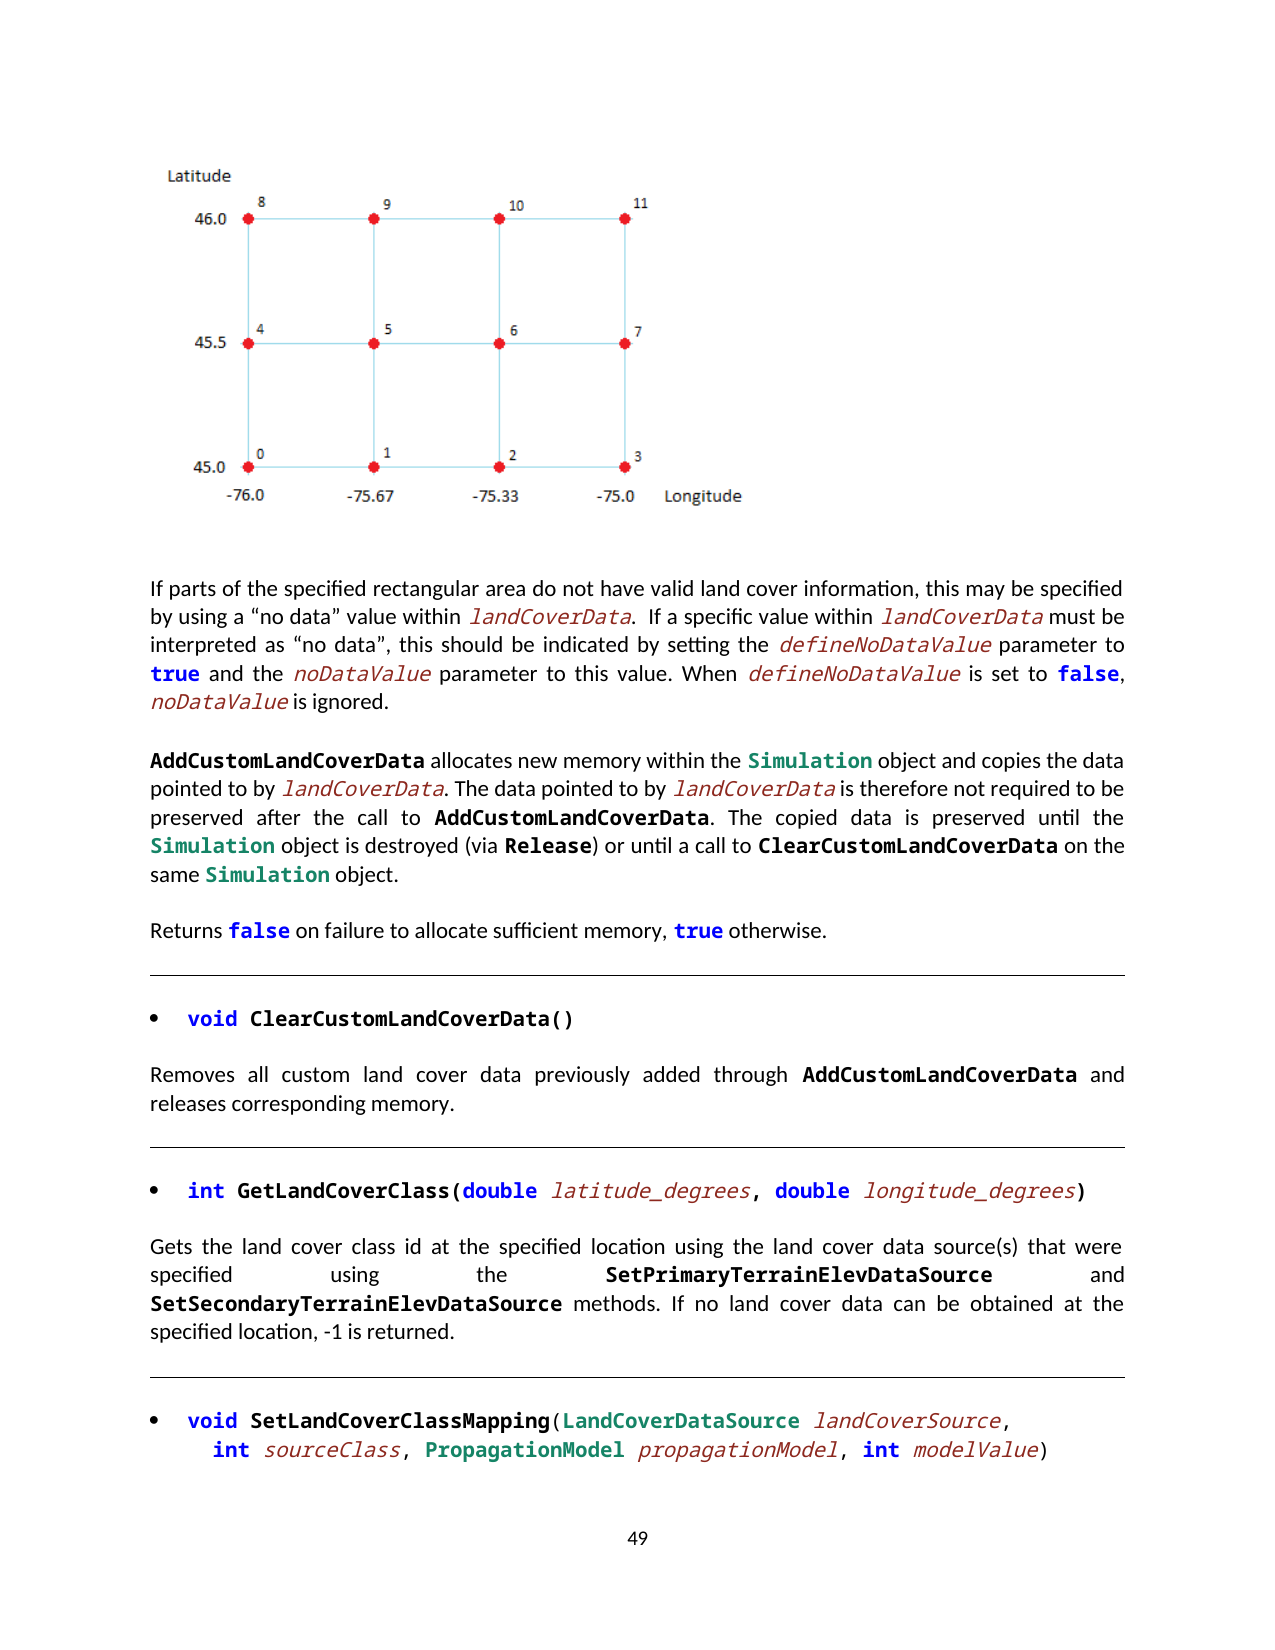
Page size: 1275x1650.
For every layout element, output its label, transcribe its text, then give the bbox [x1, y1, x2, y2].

text AddCustomLandCoverData allocates new memory within the Simulation object and copies the data pointed to by landCoverData. The data pointed to by landCoverData is therefore not required to be preserved after the call to AddCustomLandCoverData. The copied data is preserved until the Simulation object is destroyed (via Release) or until a call to ClearCustomLandCoverData on the same Simulation object. [150, 746, 1125, 888]
list int GetLandCoverClass(double latitude_degrees, double longitude_degrees) [150, 1176, 1125, 1204]
text Gets the land cover class id at the specified location using the land cover data source(s) that were specified using the SetPrimaryTerrainElevDataSource and SetSecondaryTerrainElevDataSource methods. If no land cover data can be obtained at the specified location, -1 is returned. [150, 1232, 1125, 1347]
text Returns false on failure to allocate sufficient memory, true otherwise. [150, 916, 1125, 945]
list void SetLandCoverClassMapping(LandCoverDataSource landCoverSource, int sourceClass, PropagationModel propagationModel, int modelValue) [150, 1407, 1125, 1463]
list Removes all custom land cover data previously added through AddCustomLandCoverData and releases corresponding memory. [150, 1060, 1125, 1117]
text If parts of the specified rectangular area do not have valid land cover information, this may be specified by using a “no data” value within landCoverData. If a specific value within landCoverData must be interpreted as “no data”, this should be indicated by setting the defineNoDataValue parameter to true and the noDataValue parameter to this value. When defineNoDataValue is set to false, noDataValue is ignored. [150, 574, 1125, 716]
list void ClearCustomLandCoverData() [150, 1004, 1125, 1032]
picture [150, 150, 775, 546]
